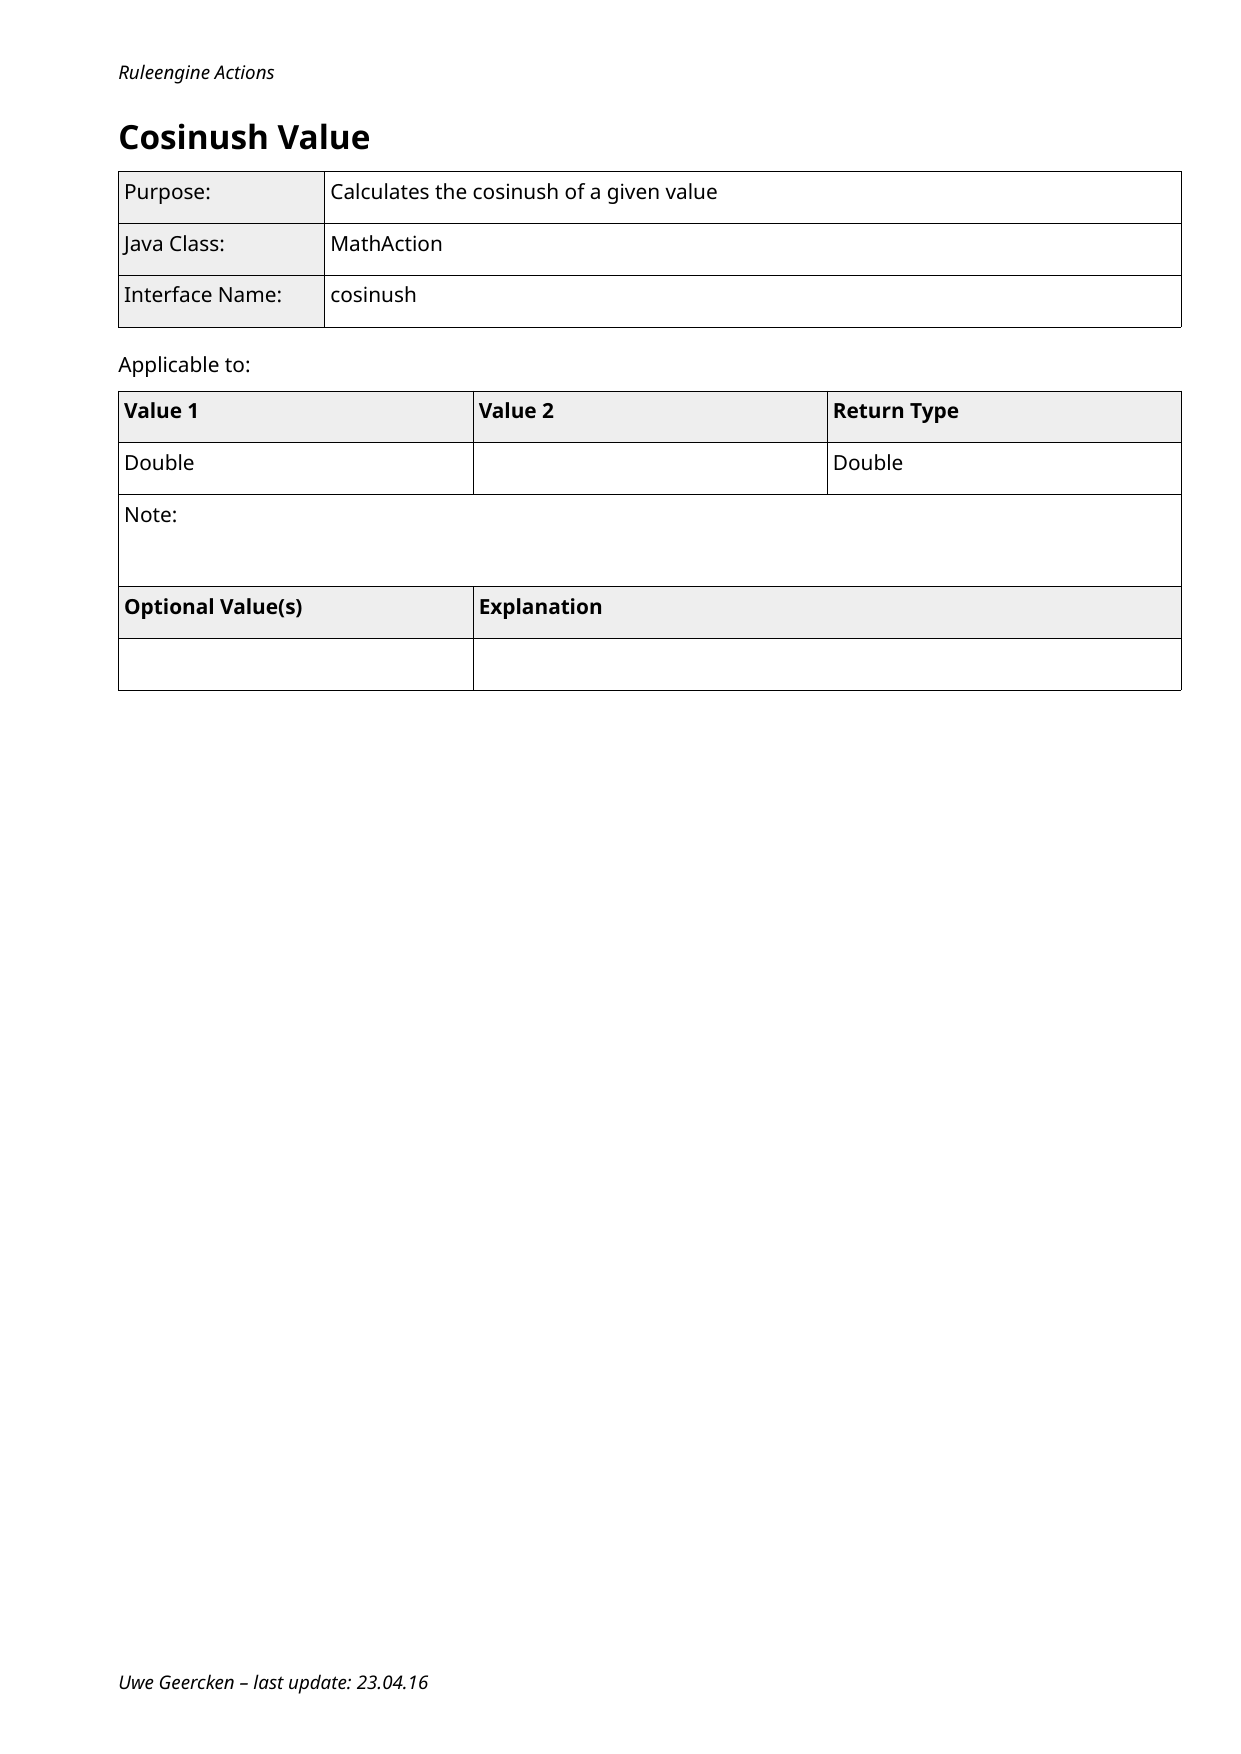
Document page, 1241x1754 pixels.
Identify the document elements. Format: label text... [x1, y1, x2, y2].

table_cell [474, 639, 1181, 689]
table_cell [119, 639, 473, 689]
table_header Value 1 [119, 392, 473, 442]
table_cell Note: [119, 495, 1181, 586]
table_cell Java Class: [119, 224, 324, 275]
table_cell Double [828, 443, 1181, 494]
table_header Calculates the cosinush of a given value [325, 172, 1181, 223]
table_cell Double [119, 443, 473, 494]
table_cell Optional Value(s) [119, 587, 473, 638]
table_header Return Type [828, 392, 1181, 442]
text Cosinush Value [118, 114, 1181, 159]
table_header Value 2 [474, 392, 827, 442]
table_cell Explanation [474, 587, 1181, 638]
table_cell MathAction [325, 224, 1181, 275]
table_cell Interface Name: [119, 276, 324, 327]
table_cell cosinush [325, 276, 1181, 327]
table_header Purpose: [119, 172, 324, 223]
text Applicable to: [118, 350, 1181, 379]
table_cell [474, 443, 827, 494]
